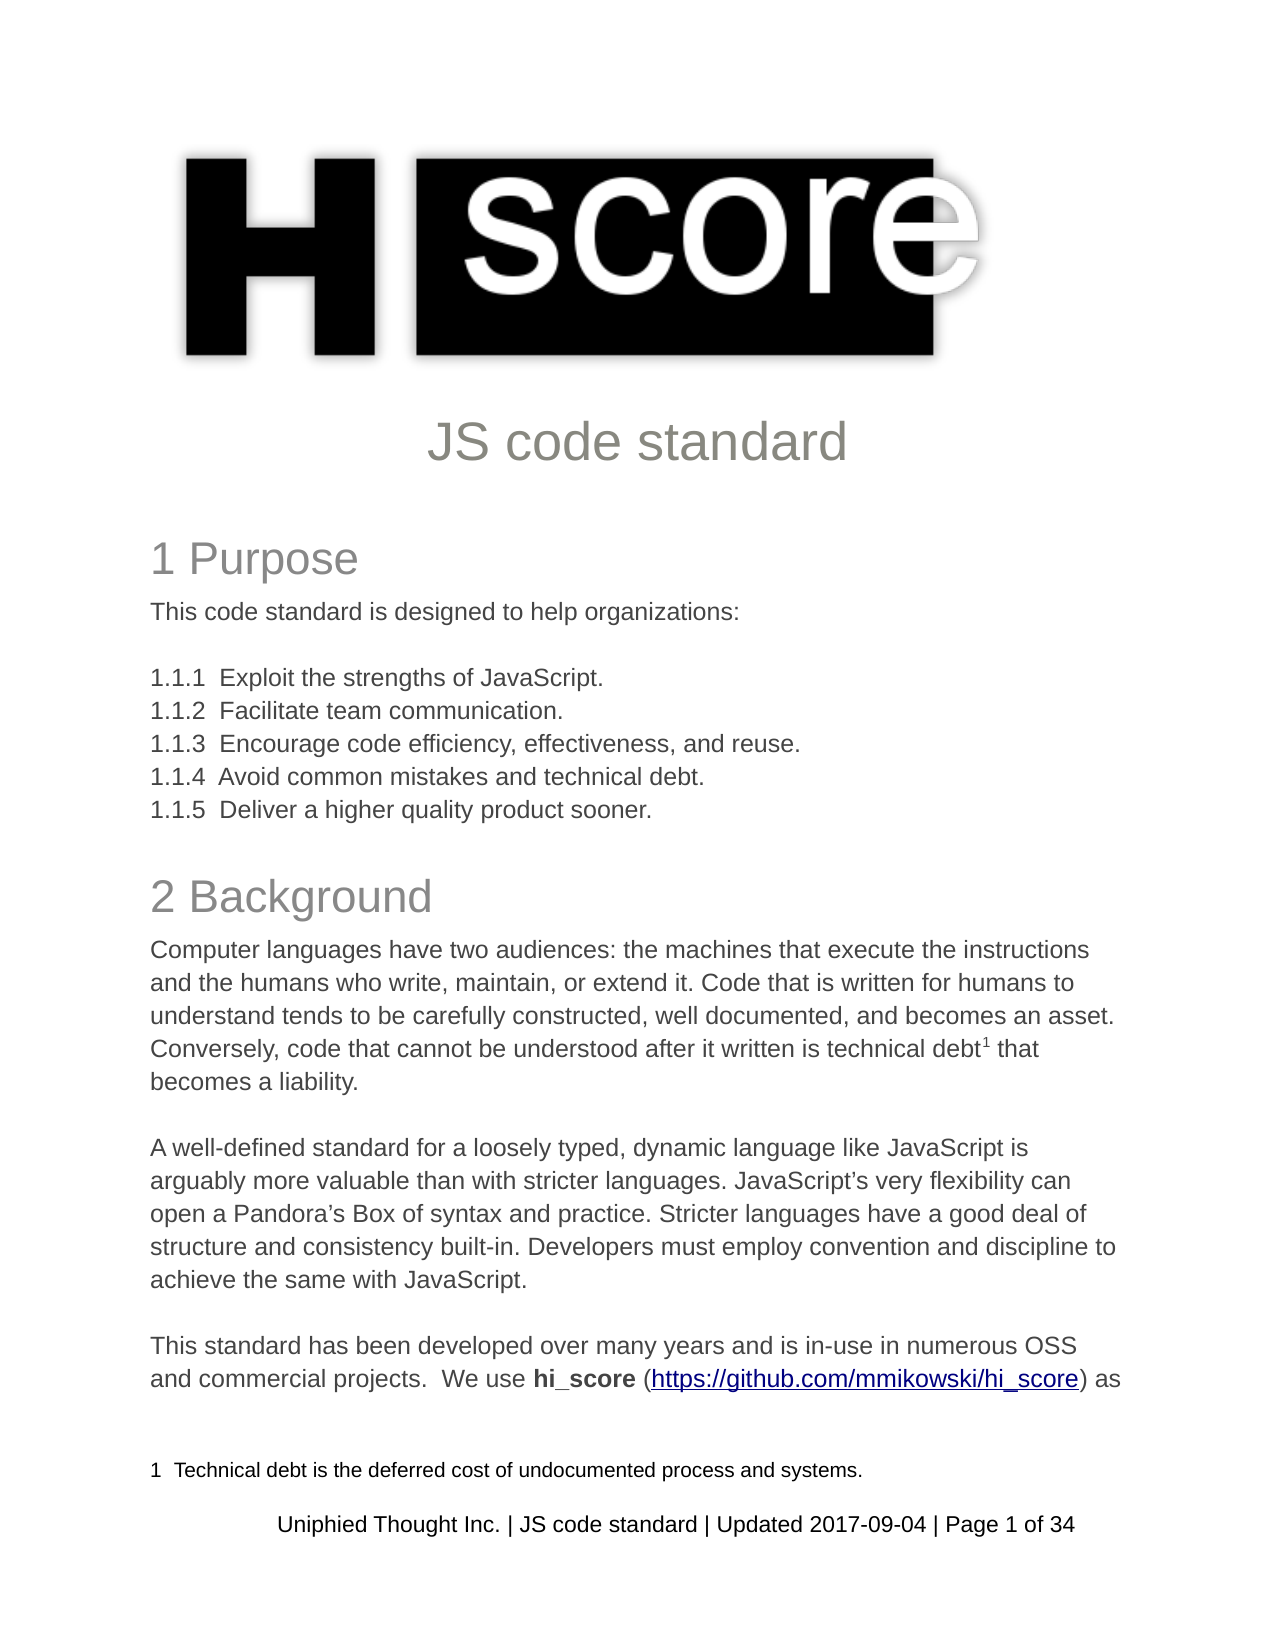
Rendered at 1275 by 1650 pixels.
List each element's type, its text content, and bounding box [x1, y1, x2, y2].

subtitle Background [150, 869, 1125, 922]
text 1.1.2 Facilitate team communication. [150, 696, 1125, 724]
text Computer languages have two audiences: the machines that execute the instructions and the humans who write, maintain, or extend it. Code that is written for humans to understand tends to be carefully constructed, well documented, and becomes an asset. Conversely, code that cannot be understood after it written is technical debt that becomes a liability. [150, 935, 1125, 1096]
text This standard has been developed over many years and is in-use in numerous OSS and commercial projects. We use hi_score (https://github.com/mmikowski/hi_score) as [150, 1331, 1125, 1393]
text 1.1.4 Avoid common mistakes and technical debt. [150, 762, 1125, 791]
text This code standard is designed to help organizations: [150, 597, 1125, 626]
text A well-defined standard for a loosely typed, dynamic language like JavaScript is arguably more valuable than with stricter languages. JavaScript’s very flexibility can open a Pandora’s Box of syntax and practice. Stricter languages have a good deal of structure and consistency built-in. Developers must employ convention and discipline to achieve the same with JavaScript. [150, 1133, 1125, 1294]
text 1.1.5 Deliver a higher quality product sooner. [150, 795, 1125, 824]
table_cell JS code standard [150, 410, 1125, 490]
subtitle Purpose [150, 532, 1125, 584]
text 1.1.1 Exploit the strengths of JavaScript. [150, 663, 1125, 692]
list Technical debt is the deferred cost of undocumented process and systems. [150, 1458, 1125, 1482]
text 1.1.3 Encourage code efficiency, effectiveness, and reuse. [150, 729, 1125, 758]
picture [165, 144, 1082, 379]
table_header [150, 113, 1125, 410]
